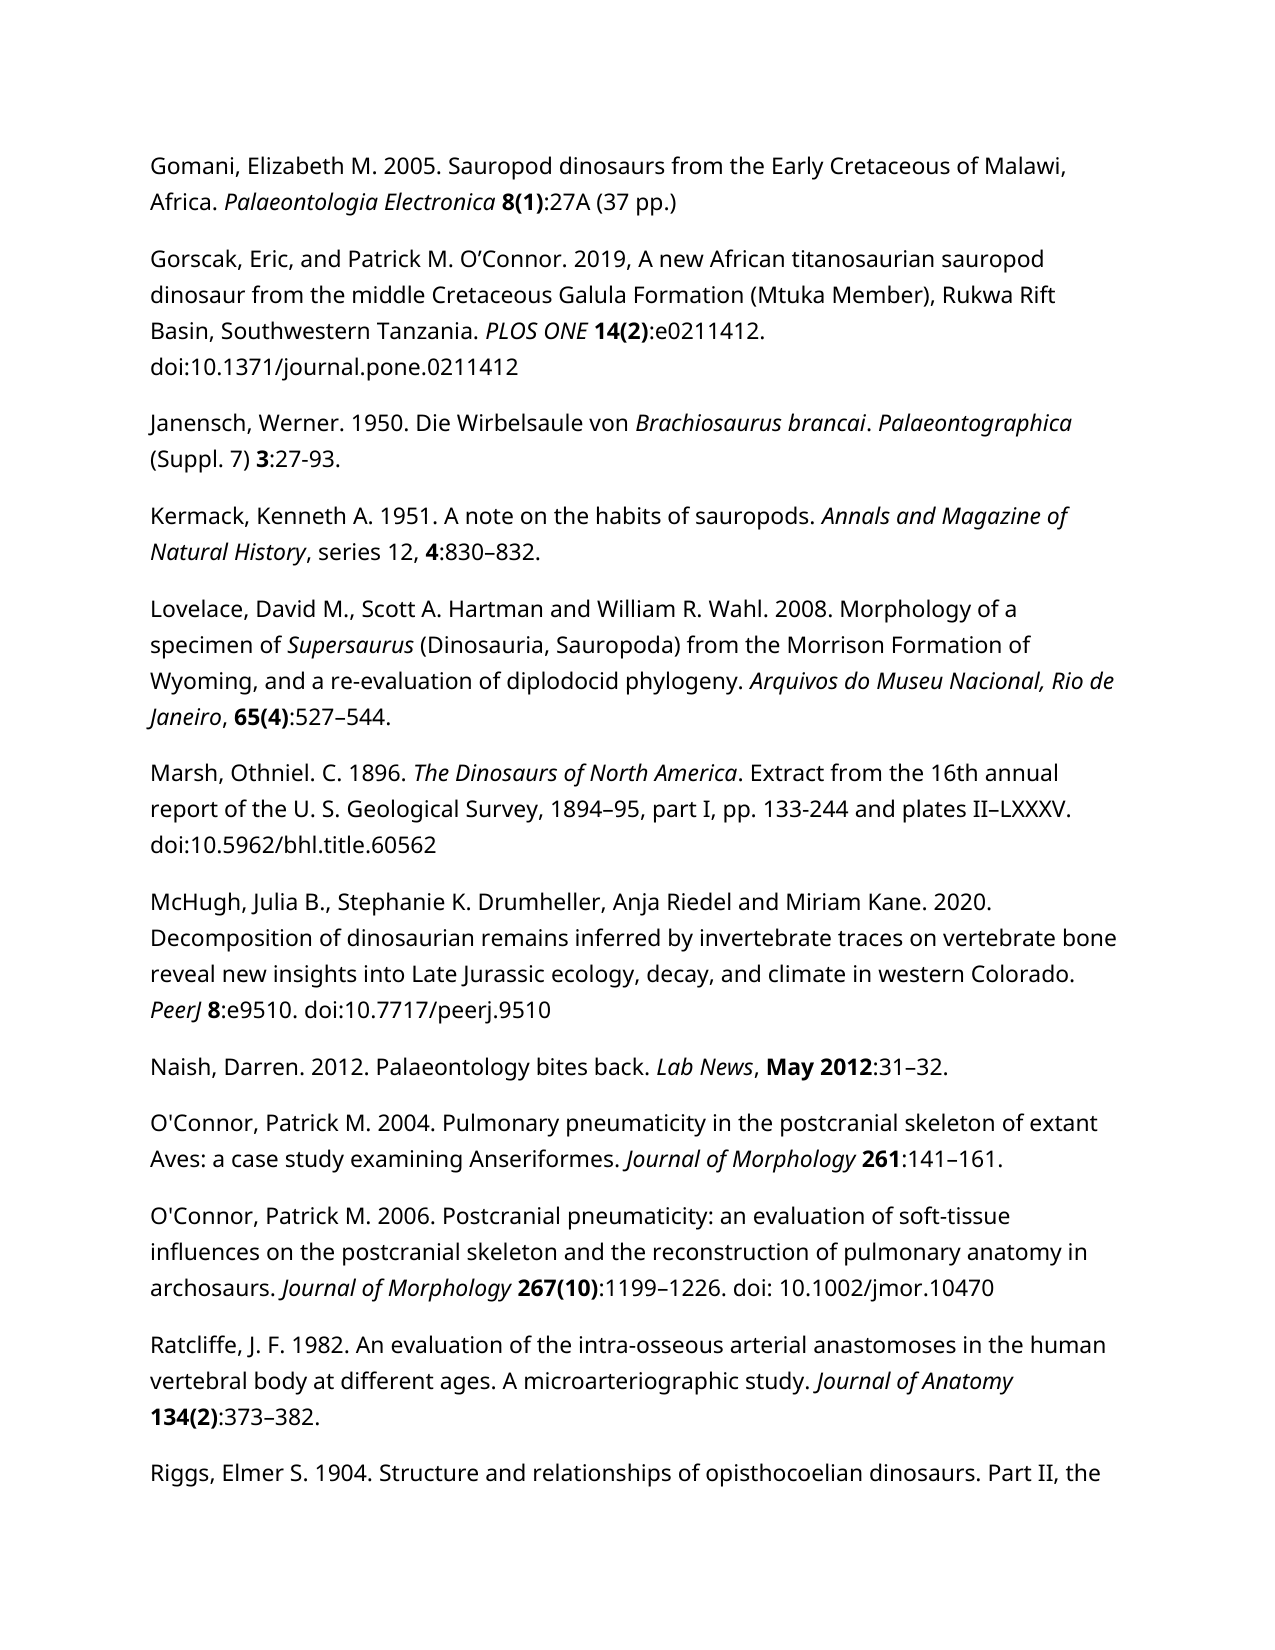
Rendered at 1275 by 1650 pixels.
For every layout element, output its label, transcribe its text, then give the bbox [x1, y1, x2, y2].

text Gomani, Elizabeth M. 2005. Sauropod dinosaurs from the Early Cretaceous of Malawi, Africa. Palaeontologia Electronica 8(1):27A (37 pp.) [150, 150, 1125, 217]
text Janensch, Werner. 1950. Die Wirbelsaule von Brachiosaurus brancai. Palaeontographica (Suppl. 7) 3:27-93. [150, 407, 1125, 474]
text O'Connor, Patrick M. 2004. Pulmonary pneumaticity in the postcranial skeleton of extant Aves: a case study examining Anseriformes. Journal of Morphology 261:141–161. [150, 1107, 1125, 1174]
text Ratcliffe, J. F. 1982. An evaluation of the intra-osseous arterial anastomoses in the human vertebral body at different ages. A microarteriographic study. Journal of Anatomy 134(2):373–382. [150, 1329, 1125, 1432]
text Kermack, Kenneth A. 1951. A note on the habits of sauropods. Annals and Magazine of Natural History, series 12, 4:830–832. [150, 500, 1125, 567]
text Marsh, Othniel. C. 1896. The Dinosaurs of North America. Extract from the 16th annual report of the U. S. Geological Survey, 1894–95, part I, pp. 133-244 and plates II–LXXXV. doi:10.5962/bhl.title.60562 [150, 757, 1125, 860]
text Lovelace, David M., Scott A. Hartman and William R. Wahl. 2008. Morphology of a specimen of Supersaurus (Dinosauria, Sauropoda) from the Morrison Formation of Wyoming, and a re-evaluation of diplodocid phylogeny. Arquivos do Museu Nacional, Rio de Janeiro, 65(4):527–544. [150, 593, 1125, 732]
text Naish, Darren. 2012. Palaeontology bites back. Lab News, May 2012:31–32. [150, 1051, 1125, 1082]
text Gorscak, Eric, and Patrick M. O’Connor. 2019, A new African titanosaurian sauropod dinosaur from the middle Cretaceous Galula Formation (Mtuka Member), Rukwa Rift Basin, Southwestern Tanzania. PLOS ONE 14(2):e0211412. doi:10.1371/journal.pone.0211412 [150, 243, 1125, 382]
text Riggs, Elmer S. 1904. Structure and relationships of opisthocoelian dinosaurs. Part II, the [150, 1457, 1125, 1488]
text O'Connor, Patrick M. 2006. Postcranial pneumaticity: an evaluation of soft-tissue influences on the postcranial skeleton and the reconstruction of pulmonary anatomy in archosaurs. Journal of Morphology 267(10):1199–1226. doi: 10.1002/jmor.10470 [150, 1200, 1125, 1303]
text McHugh, Julia B., Stephanie K. Drumheller, Anja Riedel and Miriam Kane. 2020. Decomposition of dinosaurian remains inferred by invertebrate traces on vertebrate bone reveal new insights into Late Jurassic ecology, decay, and climate in western Colorado. PeerJ 8:e9510. doi:10.7717/peerj.9510 [150, 886, 1125, 1025]
